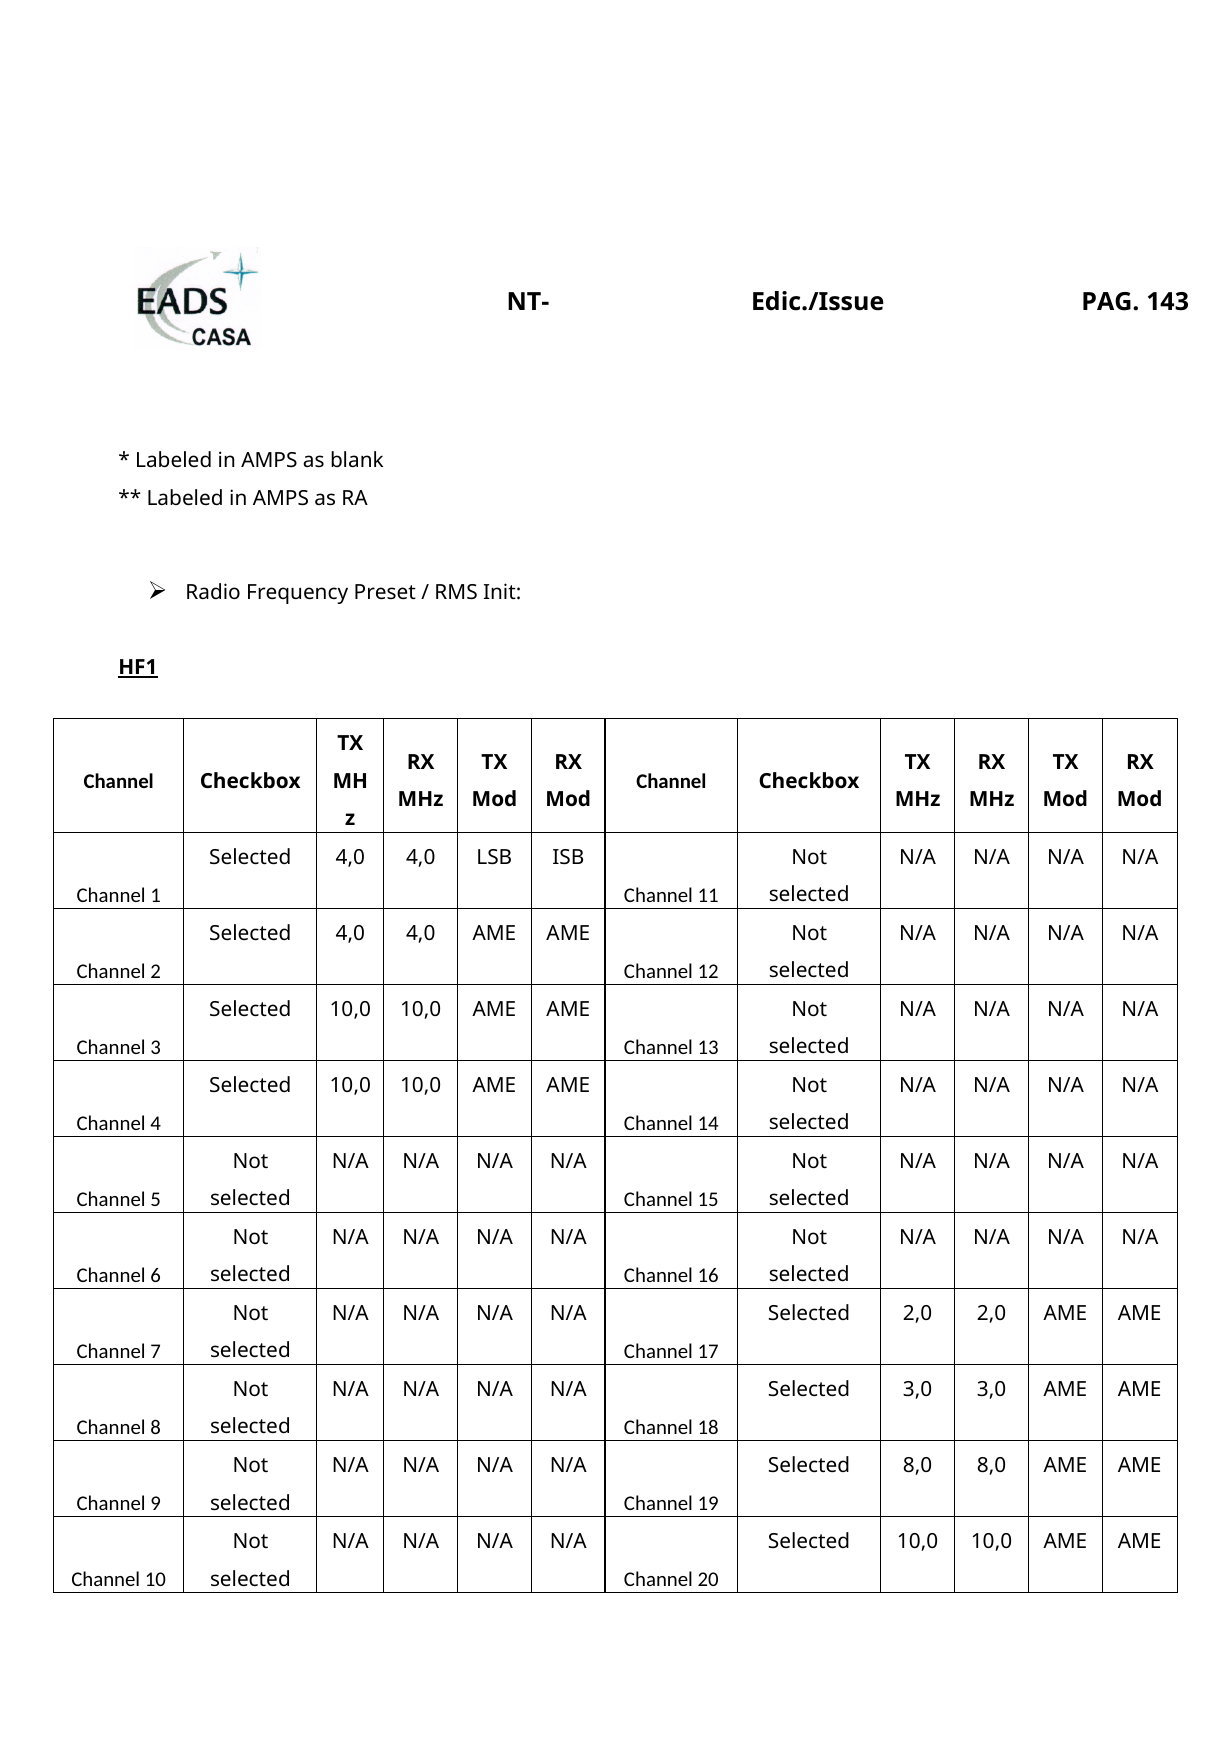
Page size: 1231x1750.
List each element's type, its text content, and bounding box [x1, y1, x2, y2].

table_cell N/A [458, 1365, 531, 1440]
table_cell N/A [317, 1517, 383, 1592]
table_cell Channel 9 [54, 1441, 183, 1516]
table_cell Not selected [738, 909, 880, 984]
table_cell N/A [1103, 1061, 1177, 1136]
table_cell 10,0 [317, 1061, 383, 1136]
table_cell Selected [184, 1061, 316, 1136]
table_cell AME [532, 909, 604, 984]
table_cell Channel 17 [606, 1289, 737, 1364]
table_cell Selected [738, 1441, 880, 1516]
table_cell N/A [384, 1517, 457, 1592]
table_cell N/A [1103, 985, 1177, 1060]
table_cell Channel 10 [54, 1517, 183, 1592]
table_cell Channel 5 [54, 1137, 183, 1212]
table_cell AME [1029, 1441, 1102, 1516]
table_cell N/A [1029, 833, 1102, 908]
table_cell N/A [384, 1441, 457, 1516]
table_header TX Mod [1029, 719, 1102, 832]
table_cell N/A [458, 1517, 531, 1592]
table_cell N/A [955, 833, 1028, 908]
table_cell N/A [384, 1289, 457, 1364]
table_cell Selected [184, 909, 316, 984]
table_header RX MHz [384, 719, 457, 832]
table_cell 4,0 [384, 833, 457, 908]
table_cell Not selected [738, 985, 880, 1060]
table_cell LSB [458, 833, 531, 908]
table_cell Not selected [184, 1365, 316, 1440]
table_cell N/A [317, 1441, 383, 1516]
table_cell N/A [317, 1289, 383, 1364]
table_cell N/A [955, 985, 1028, 1060]
table_cell N/A [1029, 909, 1102, 984]
table_cell Not selected [738, 1213, 880, 1288]
text * Labeled in AMPS as blank [118, 436, 1112, 474]
table_cell Not selected [738, 1061, 880, 1136]
table_cell 10,0 [384, 985, 457, 1060]
table_cell AME [532, 1061, 604, 1136]
table_cell Not selected [184, 1137, 316, 1212]
table_cell N/A [955, 1213, 1028, 1288]
table_cell Channel 16 [606, 1213, 737, 1288]
table_cell N/A [955, 909, 1028, 984]
table_cell N/A [317, 1137, 383, 1212]
table_cell AME [458, 1061, 531, 1136]
table_cell N/A [532, 1289, 604, 1364]
table_cell N/A [1103, 1213, 1177, 1288]
table_cell AME [1103, 1365, 1177, 1440]
table_cell 8,0 [955, 1441, 1028, 1516]
table_cell Channel 12 [606, 909, 737, 984]
table_header TX MHz [317, 719, 383, 832]
table_cell N/A [317, 1365, 383, 1440]
table_cell N/A [532, 1365, 604, 1440]
table_cell 10,0 [317, 985, 383, 1060]
table_cell Channel 18 [606, 1365, 737, 1440]
table_cell 4,0 [384, 909, 457, 984]
table_cell AME [532, 985, 604, 1060]
table_cell Selected [184, 833, 316, 908]
table_cell N/A [955, 1061, 1028, 1136]
table_cell 10,0 [955, 1517, 1028, 1592]
table_cell N/A [1029, 1213, 1102, 1288]
table_cell N/A [317, 1213, 383, 1288]
table_cell N/A [881, 1061, 954, 1136]
table_cell AME [1029, 1365, 1102, 1440]
table_cell N/A [532, 1137, 604, 1212]
table_cell 3,0 [955, 1365, 1028, 1440]
table_cell AME [1103, 1441, 1177, 1516]
table_header Channel [54, 719, 183, 832]
table_header RX Mod [532, 719, 604, 832]
table_header Checkbox [184, 719, 316, 832]
table_cell Not selected [738, 833, 880, 908]
table_cell 8,0 [881, 1441, 954, 1516]
table_cell N/A [881, 833, 954, 908]
table_cell Channel 19 [606, 1441, 737, 1516]
table_cell N/A [384, 1365, 457, 1440]
table_header RX Mod [1103, 719, 1177, 832]
table_cell N/A [955, 1137, 1028, 1212]
table_header TX MHz [881, 719, 954, 832]
table_cell N/A [881, 1137, 954, 1212]
table_cell Channel 7 [54, 1289, 183, 1364]
table_cell Channel 1 [54, 833, 183, 908]
table_cell N/A [384, 1137, 457, 1212]
table_cell AME [458, 909, 531, 984]
text ** Labeled in AMPS as RA [118, 474, 1112, 511]
table_header TX Mod [458, 719, 531, 832]
table_cell Channel 14 [606, 1061, 737, 1136]
table_cell Channel 3 [54, 985, 183, 1060]
table_cell N/A [1029, 985, 1102, 1060]
table_cell Channel 15 [606, 1137, 737, 1212]
table_cell Not selected [738, 1137, 880, 1212]
table_cell 2,0 [881, 1289, 954, 1364]
table_cell N/A [881, 1213, 954, 1288]
text HF1 [118, 643, 1112, 681]
list Radio Frequency Preset / RMS Init: [148, 577, 1112, 606]
table_cell Not selected [184, 1517, 316, 1592]
table_cell 3,0 [881, 1365, 954, 1440]
table_cell N/A [1029, 1061, 1102, 1136]
table_header Checkbox [738, 719, 880, 832]
table_cell Channel 4 [54, 1061, 183, 1136]
table_cell N/A [458, 1289, 531, 1364]
table_cell N/A [532, 1213, 604, 1288]
table_cell Channel 20 [606, 1517, 737, 1592]
table_cell Channel 8 [54, 1365, 183, 1440]
table_cell N/A [881, 985, 954, 1060]
table_cell N/A [384, 1213, 457, 1288]
table_cell 4,0 [317, 909, 383, 984]
table_header RX MHz [955, 719, 1028, 832]
table_cell Selected [738, 1365, 880, 1440]
table_cell 4,0 [317, 833, 383, 908]
table_cell 10,0 [384, 1061, 457, 1136]
table_cell Selected [738, 1289, 880, 1364]
table_cell Not selected [184, 1289, 316, 1364]
table_cell N/A [458, 1137, 531, 1212]
table_cell N/A [1029, 1137, 1102, 1212]
table_cell ISB [532, 833, 604, 908]
table_cell N/A [532, 1441, 604, 1516]
table_cell Channel 6 [54, 1213, 183, 1288]
table_cell AME [1103, 1289, 1177, 1364]
table_cell Selected [738, 1517, 880, 1592]
table_cell Not selected [184, 1441, 316, 1516]
table_cell N/A [1103, 833, 1177, 908]
table_cell 10,0 [881, 1517, 954, 1592]
table_cell 2,0 [955, 1289, 1028, 1364]
table_cell N/A [458, 1213, 531, 1288]
table_cell Channel 13 [606, 985, 737, 1060]
table_cell N/A [1103, 909, 1177, 984]
table_cell AME [458, 985, 531, 1060]
table_cell Not selected [184, 1213, 316, 1288]
table_cell Channel 11 [606, 833, 737, 908]
table_cell N/A [881, 909, 954, 984]
table_cell Selected [184, 985, 316, 1060]
table_cell AME [1029, 1517, 1102, 1592]
picture [134, 247, 261, 350]
table_cell N/A [458, 1441, 531, 1516]
table_cell N/A [1103, 1137, 1177, 1212]
table_header Channel [606, 719, 737, 832]
table_cell Channel 2 [54, 909, 183, 984]
table_cell AME [1103, 1517, 1177, 1592]
table_cell N/A [532, 1517, 604, 1592]
table_cell AME [1029, 1289, 1102, 1364]
